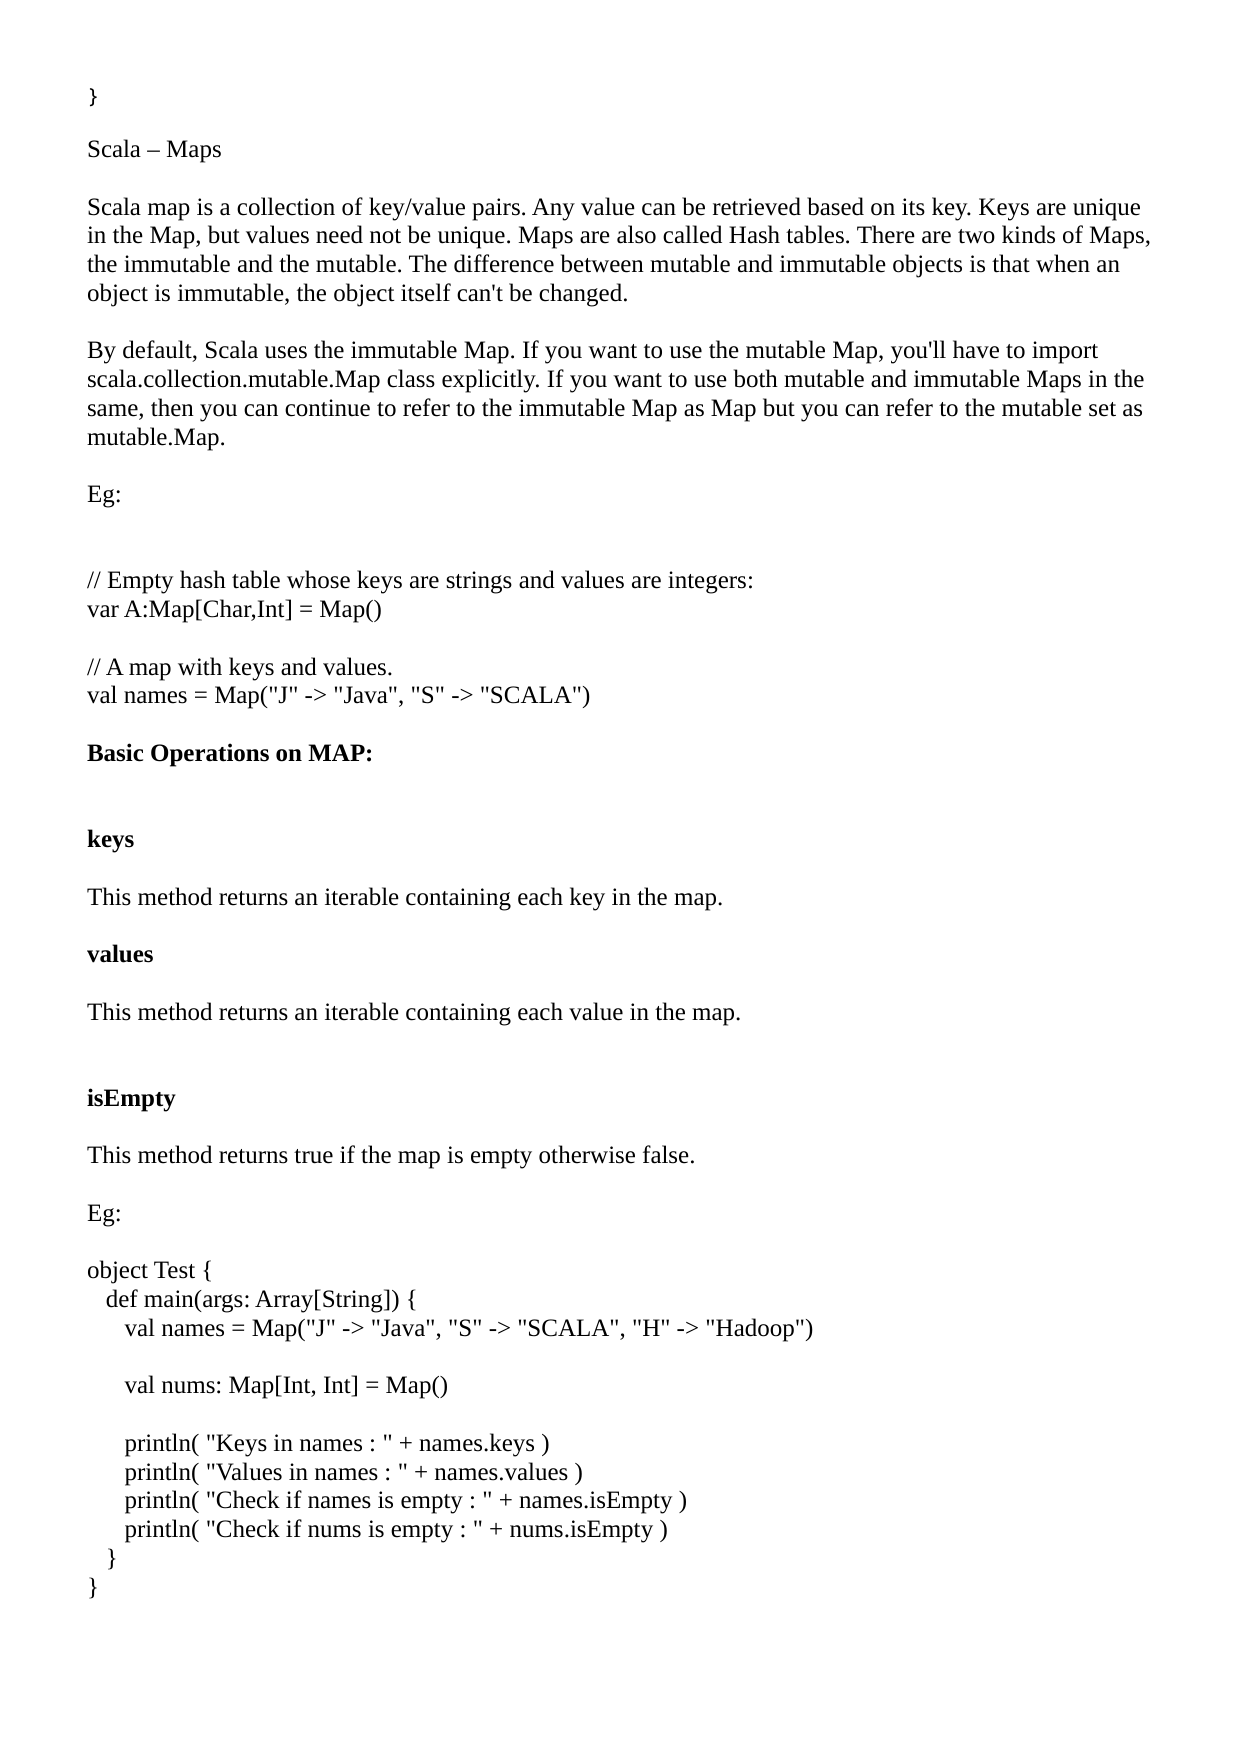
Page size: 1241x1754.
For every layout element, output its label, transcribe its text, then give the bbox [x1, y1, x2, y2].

text val names = Map("J" -> "Java", "S" -> "SCALA") [87, 680, 1155, 709]
text println( "Check if nums is empty : " + nums.isEmpty ) [87, 1514, 1155, 1543]
text var A:Map[Char,Int] = Map() [87, 594, 1155, 623]
text println( "Check if names is empty : " + names.isEmpty ) [87, 1485, 1155, 1514]
text Eg: [87, 479, 1155, 508]
text Eg: [87, 1198, 1155, 1227]
text By default, Scala uses the immutable Map. If you want to use the mutable Map, you'll have to import scala.collection.mutable.Map class explicitly. If you want to use both mutable and immutable Maps in the same, then you can continue to refer to the immutable Map as Map but you can refer to the mutable set as mutable.Map. [87, 335, 1155, 450]
text println( "Keys in names : " + names.keys ) [87, 1428, 1155, 1457]
text Scala map is a collection of key/value pairs. Any value can be retrieved based on its key. Keys are unique in the Map, but values need not be unique. Maps are also called Hash tables. There are two kinds of Maps, the immutable and the mutable. The difference between mutable and immutable objects is that when an object is immutable, the object itself can't be changed. [87, 192, 1155, 307]
text println( "Values in names : " + names.values ) [87, 1457, 1155, 1485]
text // Empty hash table whose keys are strings and values are integers: [87, 565, 1155, 594]
text isEmpty [87, 1083, 1155, 1112]
text def main(args: Array[String]) { [87, 1284, 1155, 1313]
text values [87, 939, 1155, 968]
text val names = Map("J" -> "Java", "S" -> "SCALA", "H" -> "Hadoop") [87, 1313, 1155, 1342]
text object Test { [87, 1255, 1155, 1284]
text } [87, 82, 1155, 110]
text This method returns an iterable containing each key in the map. [87, 882, 1155, 910]
text Basic Operations on MAP: [87, 738, 1155, 767]
text This method returns an iterable containing each value in the map. [87, 997, 1155, 1025]
text keys [87, 824, 1155, 853]
text This method returns true if the map is empty otherwise false. [87, 1140, 1155, 1169]
text } [87, 1543, 1155, 1572]
text } [87, 1572, 1155, 1600]
text val nums: Map[Int, Int] = Map() [87, 1370, 1155, 1399]
text Scala – Maps [87, 134, 1155, 163]
text // A map with keys and values. [87, 652, 1155, 680]
